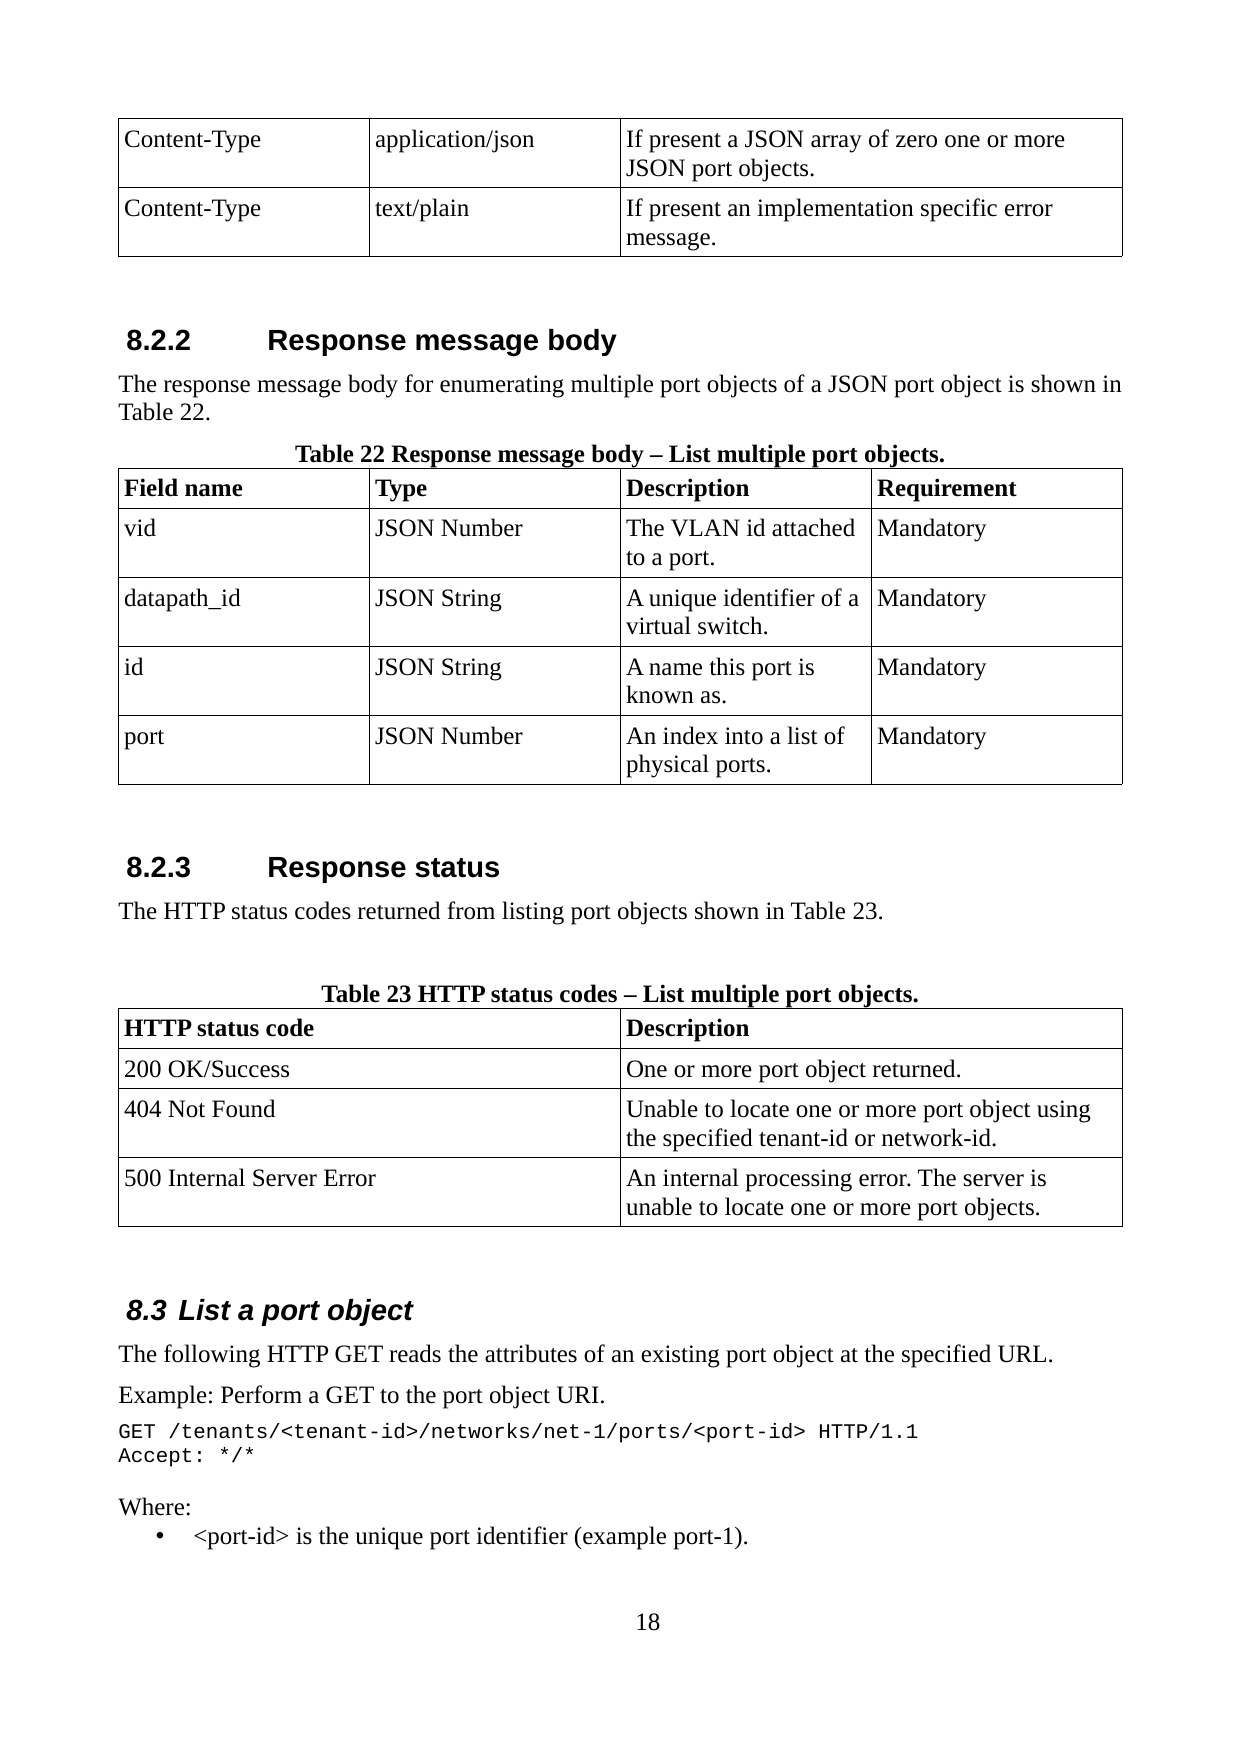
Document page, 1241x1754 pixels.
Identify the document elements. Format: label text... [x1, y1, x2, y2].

table_cell JSON Number [370, 509, 620, 577]
table_cell A name this port is known as. [621, 647, 871, 715]
table_cell vid [119, 509, 369, 577]
table_cell An internal processing error. The server is unable to locate one or more port objects. [621, 1158, 1122, 1226]
table_cell Mandatory [872, 647, 1122, 715]
table_header Field name [119, 469, 369, 508]
table_cell Content-Type [119, 188, 369, 256]
text The response message body for enumerating multiple port objects of a JSON port object is shown in Table 22. [118, 369, 1122, 426]
table_cell JSON String [370, 578, 620, 646]
table_cell Mandatory [872, 716, 1122, 784]
table_cell text/plain [370, 188, 620, 256]
subtitle Table 22 Response message body – List multiple port objects. [118, 439, 1122, 467]
table_cell An index into a list of physical ports. [621, 716, 871, 784]
table_cell A unique identifier of a virtual switch. [621, 578, 871, 646]
table_cell port [119, 716, 369, 784]
table_cell application/json [370, 119, 620, 187]
text Example: Perform a GET to the port object URI. [118, 1380, 1122, 1409]
table_cell 404 Not Found [119, 1089, 620, 1157]
table_header Type [370, 469, 620, 508]
table_cell 500 Internal Server Error [119, 1158, 620, 1226]
table_header Description [621, 469, 871, 508]
subtitle List a port object [118, 1293, 1122, 1326]
table_cell The VLAN id attached to a port. [621, 509, 871, 577]
table_cell Unable to locate one or more port object using the specified tenant-id or network-id. [621, 1089, 1122, 1157]
table_header Requirement [872, 469, 1122, 508]
table_header HTTP status code [119, 1009, 620, 1048]
table_cell Mandatory [872, 509, 1122, 577]
table_cell datapath_id [119, 578, 369, 646]
table_cell 200 OK/Success [119, 1049, 620, 1088]
table_cell One or more port object returned. [621, 1049, 1122, 1088]
table_cell Mandatory [872, 578, 1122, 646]
subtitle Table 23 HTTP status codes – List multiple port objects. [118, 979, 1122, 1008]
table_cell If present a JSON array of zero one or more JSON port objects. [621, 119, 1122, 187]
text The HTTP status codes returned from listing port objects shown in Table 23. [118, 896, 1122, 925]
text GET /tenants/<tenant-id>/networks/net-1/ports/<port-id> HTTP/1.1 [118, 1421, 1122, 1445]
text The following HTTP GET reads the attributes of an existing port object at the specified URL. [118, 1339, 1122, 1367]
table_header Description [621, 1009, 1122, 1048]
subtitle Response status [118, 850, 1122, 884]
table_cell JSON Number [370, 716, 620, 784]
table_cell If present an implementation specific error message. [621, 188, 1122, 256]
text Accept: */* [118, 1445, 1122, 1468]
text Where: [118, 1492, 1122, 1521]
list <port-id> is the unique port identifier (example port-1). [156, 1521, 1122, 1550]
subtitle Response message body [118, 323, 1122, 356]
table_cell JSON String [370, 647, 620, 715]
table_cell id [119, 647, 369, 715]
table_cell Content-Type [119, 119, 369, 187]
